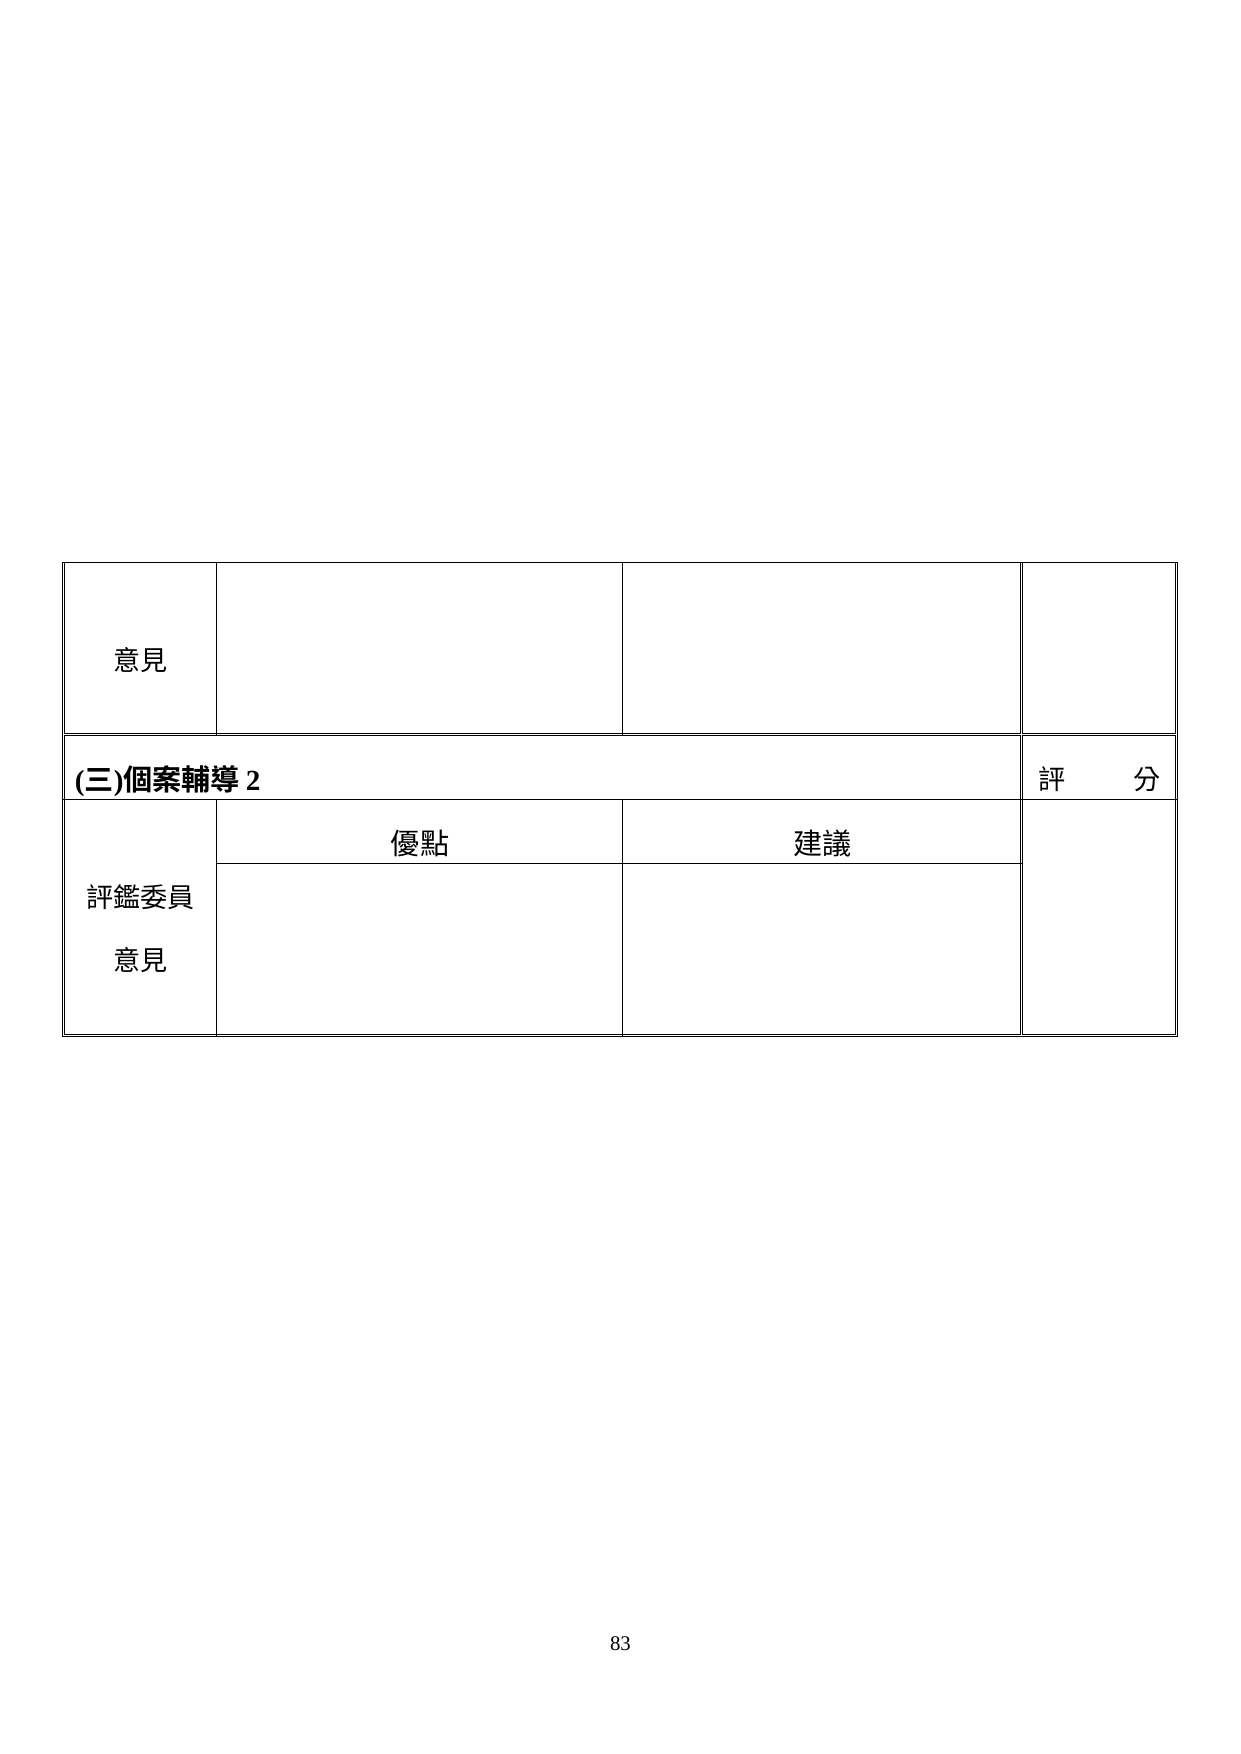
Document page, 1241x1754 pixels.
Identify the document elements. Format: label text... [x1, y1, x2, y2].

table_cell [623, 864, 1020, 1034]
table_cell [1023, 563, 1175, 733]
table_cell 優點 [217, 800, 622, 862]
table_cell (三)個案輔導2 [65, 736, 1020, 799]
table_cell 評 分 [1023, 736, 1175, 799]
table_cell 建議 [623, 800, 1020, 862]
table_cell [1023, 800, 1175, 1034]
table_cell [623, 563, 1020, 733]
table_cell 評鑑委員 意見 [65, 800, 216, 1034]
table_cell [217, 864, 622, 1034]
table_cell [217, 563, 622, 733]
table_cell 意見 [65, 563, 216, 733]
